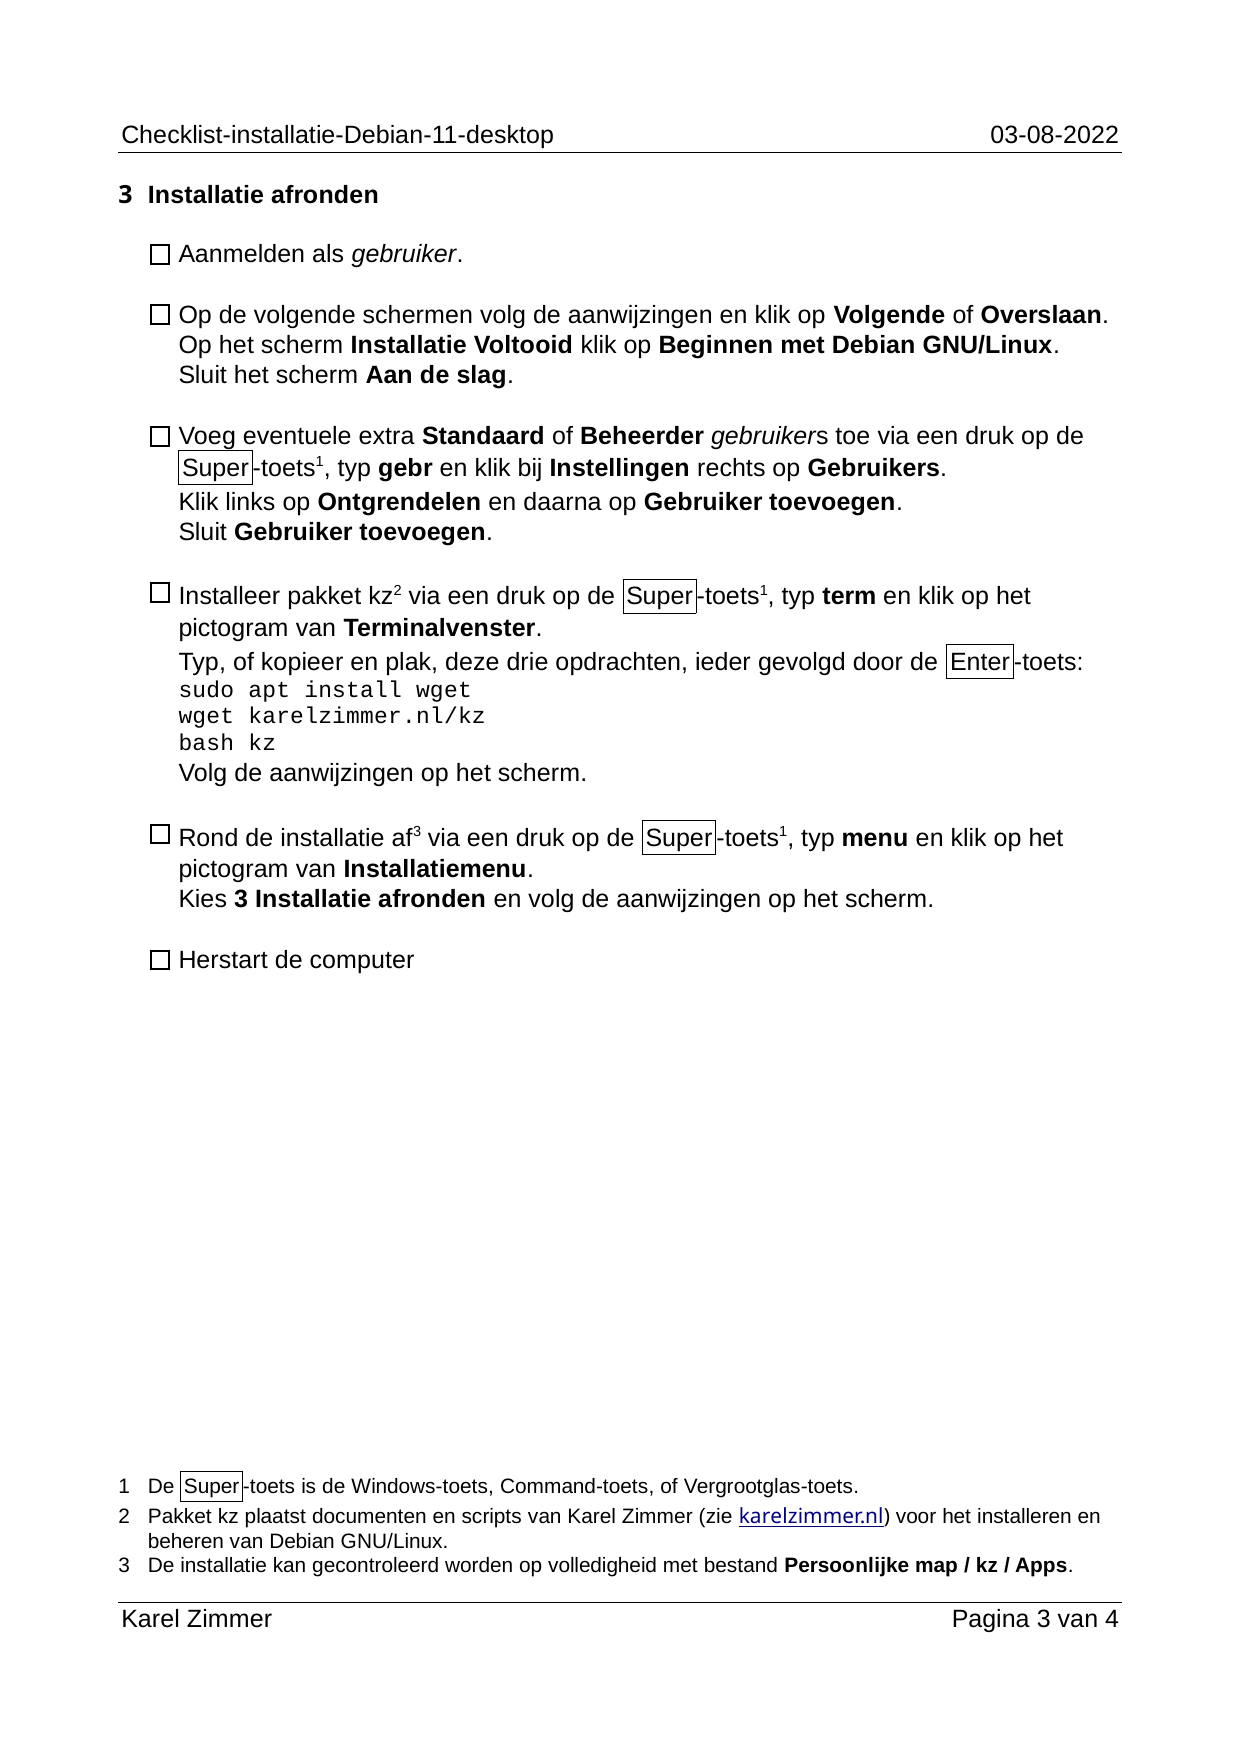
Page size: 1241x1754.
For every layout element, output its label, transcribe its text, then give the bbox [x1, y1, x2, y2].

table_cell [141, 330, 177, 360]
table_cell Sluit het scherm Aan de slag. [177, 360, 1121, 391]
table_cell Sluit Gebruiker toevoegen. [177, 517, 1121, 547]
table_cell Herstart de computer [177, 945, 1121, 975]
table_cell [141, 577, 177, 643]
table_cell Rond de installatie af via een druk op de Super-toets1, typ menu en klik op het pictogram van Installatiemenu. [177, 819, 1121, 884]
table_cell [141, 915, 177, 945]
table_cell [177, 269, 1121, 300]
table_cell [177, 547, 1121, 577]
table_cell [141, 547, 177, 577]
table_cell [177, 391, 1121, 421]
table_cell [141, 789, 177, 819]
table_cell Kies 3 Installatie afronden en volg de aanwijzingen op het scherm. [177, 884, 1121, 914]
table_cell [177, 915, 1121, 945]
table_header Aanmelden als gebruiker. [177, 239, 1121, 269]
table_cell [141, 269, 177, 300]
table_cell Volg de aanwijzingen op het scherm. [177, 758, 1121, 788]
table_cell [141, 421, 177, 486]
table_cell Typ, of kopieer en plak, deze drie opdrachten, ieder gevolgd door de Enter-toets: sudo apt install wget wget karelzimmer.nl/kz bash kz [177, 643, 1121, 758]
table_cell Voeg eventuele extra Standaard of Beheerder gebruikers toe via een druk op de Super-toets, typ gebr en klik bij Instellingen rechts op Gebruikers. [177, 421, 1121, 486]
table_cell [141, 300, 177, 330]
table_cell [141, 360, 177, 391]
table_cell [141, 758, 177, 788]
table_cell [177, 789, 1121, 819]
table_cell [141, 884, 177, 914]
table_cell Installeer pakket kz via een druk op de Super-toets1, typ term en klik op het pictogram van Terminalvenster. [177, 577, 1121, 643]
table_cell [141, 945, 177, 975]
list Installatie afronden [118, 177, 1122, 211]
table_header [141, 239, 177, 269]
table_cell Op het scherm Installatie Voltooid klik op Beginnen met Debian GNU/Linux. [177, 330, 1121, 360]
table_cell Op de volgende schermen volg de aanwijzingen en klik op Volgende of Overslaan. [177, 300, 1121, 330]
table_cell [141, 391, 177, 421]
table_cell [141, 819, 177, 884]
table_cell [141, 643, 177, 758]
table_cell [141, 486, 177, 517]
table_cell [141, 517, 177, 547]
table_cell Klik links op Ontgrendelen en daarna op Gebruiker toevoegen. [177, 486, 1121, 517]
